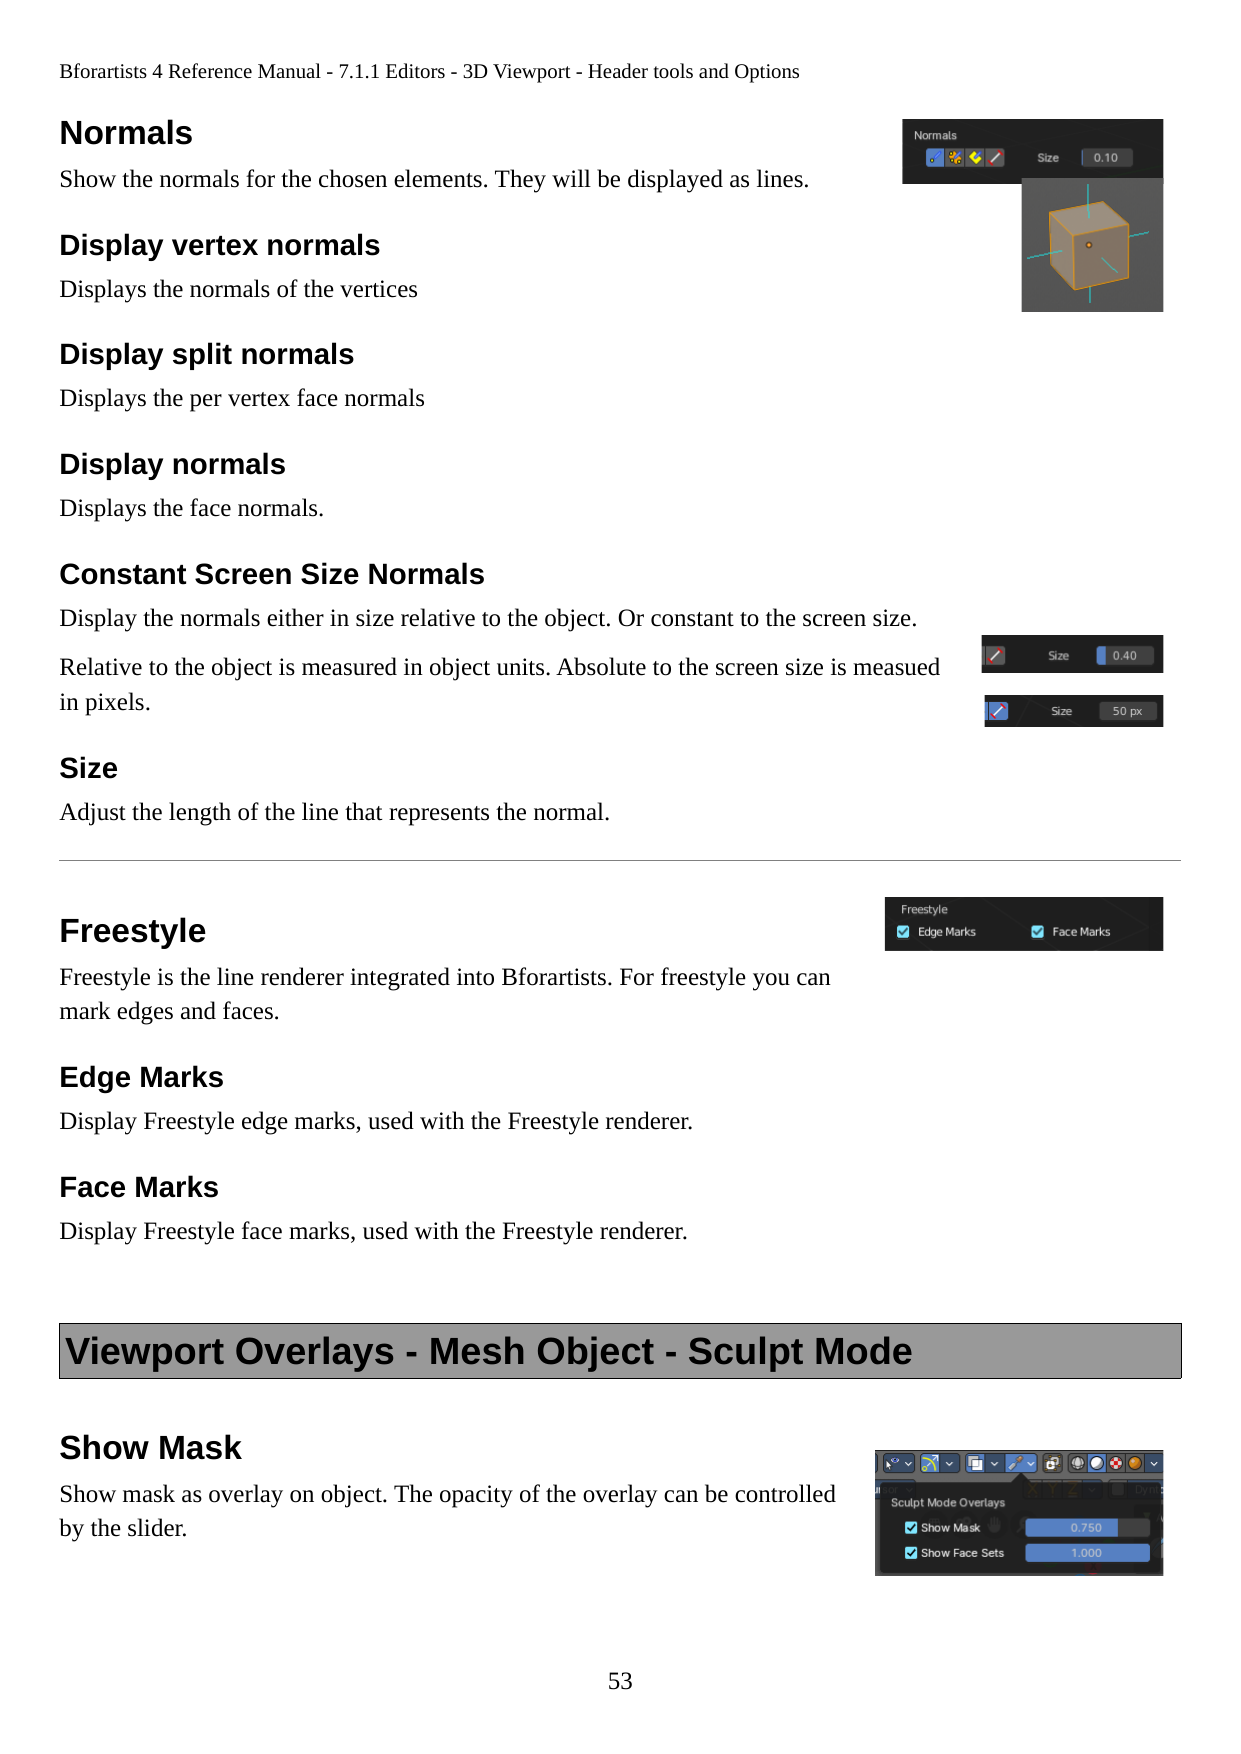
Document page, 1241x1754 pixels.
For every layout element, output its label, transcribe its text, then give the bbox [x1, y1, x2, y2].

picture [981, 635, 1164, 673]
subtitle Display normals [59, 447, 1181, 481]
subtitle Display split normals [59, 337, 1181, 371]
text Display Freestyle edge marks, used with the Freestyle renderer. [59, 1106, 1181, 1135]
picture [875, 1450, 1164, 1576]
subtitle Size [59, 751, 1181, 784]
subtitle Constant Screen Size Normals [59, 557, 1181, 591]
text Adjust the length of the line that represents the normal. [59, 797, 1181, 826]
text Show the normals for the chosen elements. They will be displayed as lines. [59, 164, 1021, 192]
subtitle [1164, 227, 1181, 261]
subtitle Display vertex normals [59, 227, 1021, 261]
subtitle Face Marks [59, 1170, 1181, 1204]
subtitle Edge Marks [59, 1060, 1181, 1094]
subtitle Freestyle [59, 911, 884, 949]
text Display the normals either in size relative to the object. Or constant to the screen size. [59, 603, 1181, 632]
text Display Freestyle face marks, used with the Freestyle renderer. [59, 1216, 1181, 1245]
subtitle [1164, 911, 1181, 949]
picture [902, 119, 1164, 312]
text Relative to the object is measured in object units. Absolute to the screen size is measued in pixels. [59, 652, 1181, 716]
text Freestyle is the line renderer integrated into Bforartists. For freestyle you can mark edges and faces. [59, 962, 1181, 1025]
subtitle Show Mask [59, 1428, 1181, 1466]
table_header Viewport Overlays - Mesh Object - Sculpt Mode [60, 1324, 1181, 1378]
text Displays the face normals. [59, 493, 1181, 522]
text Displays the normals of the vertices [59, 274, 1021, 302]
subtitle Normals [59, 113, 1181, 151]
text Displays the per vertex face normals [59, 383, 1181, 412]
text Show mask as overlay on object. The opacity of the overlay can be controlled by the slider. [59, 1479, 875, 1542]
